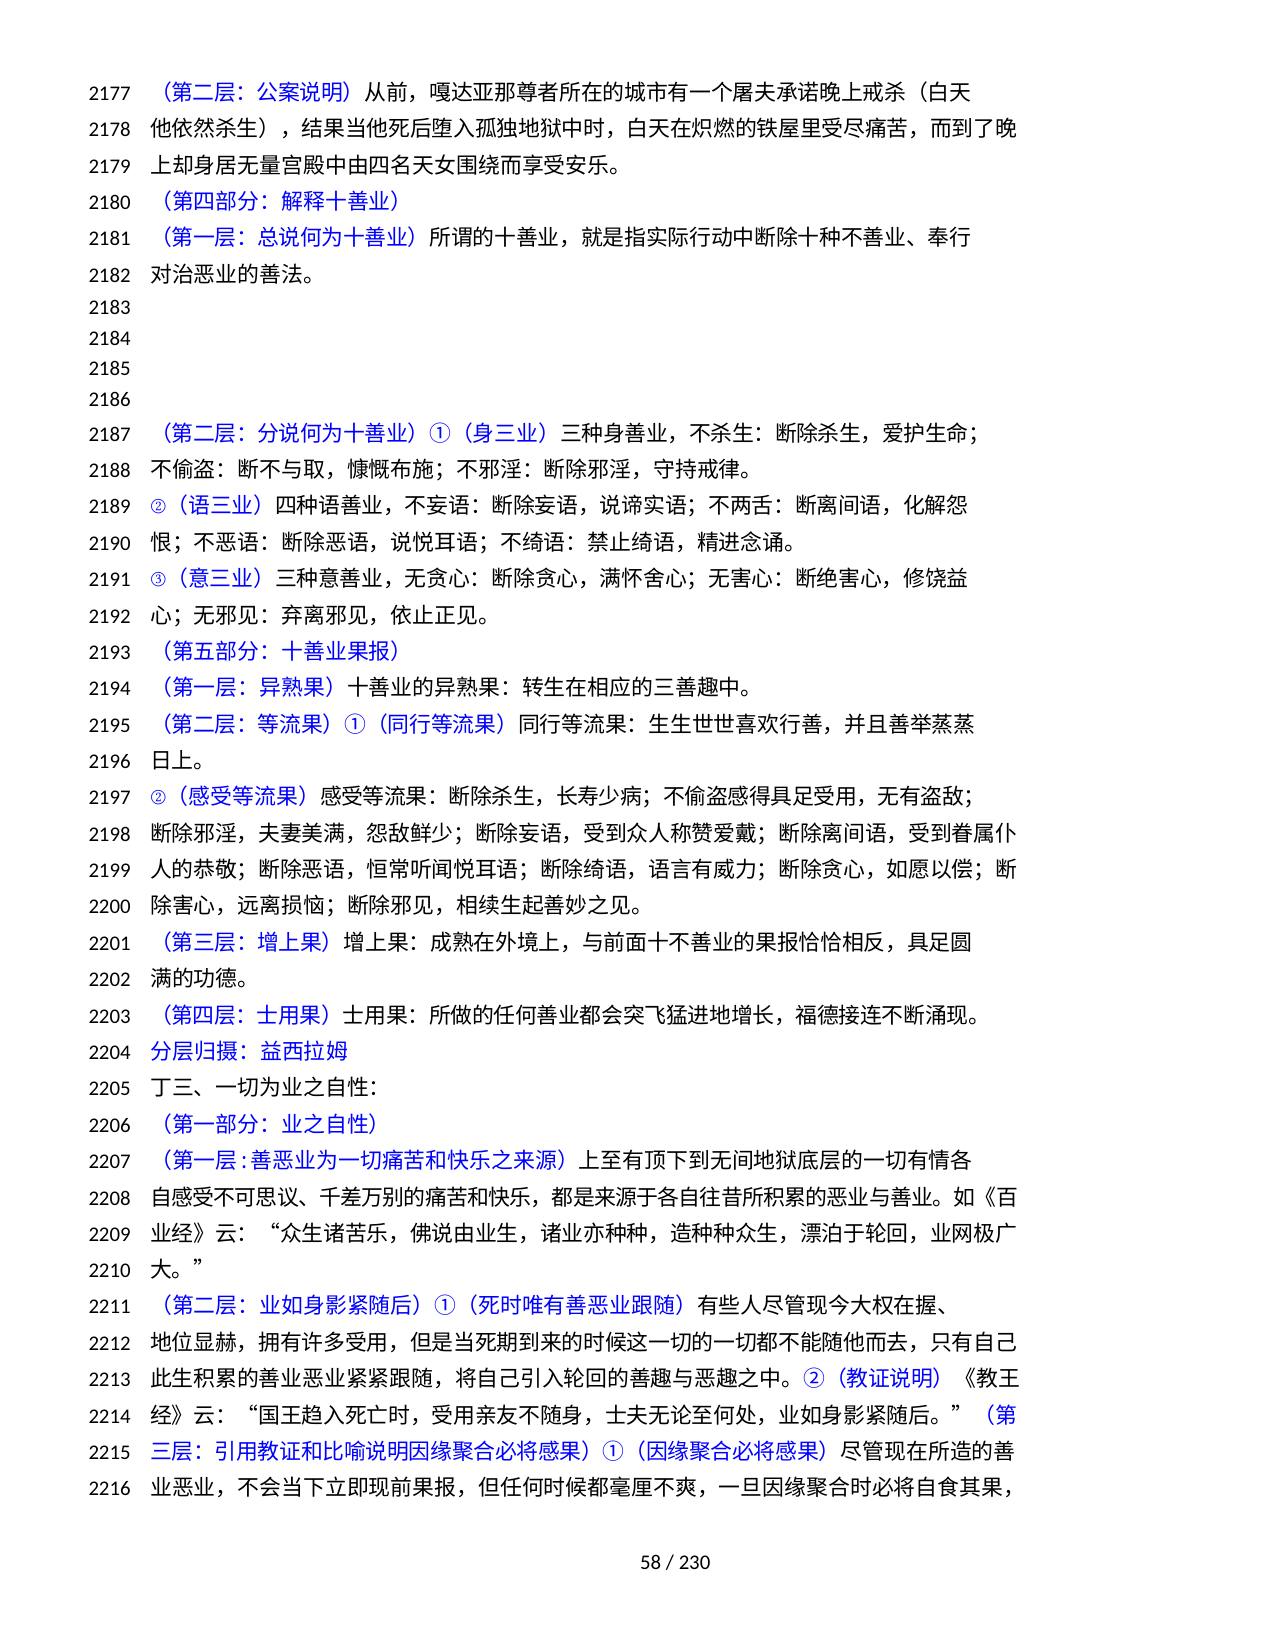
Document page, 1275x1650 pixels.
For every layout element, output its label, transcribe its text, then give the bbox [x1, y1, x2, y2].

text 日上。 [150, 743, 1200, 775]
text （第二层：公案说明）从前，嘎达亚那尊者所在的城市有一个屠夫承诺晚上戒杀（白天 [150, 75, 1200, 107]
text 经》云：“国王趋入死亡时，受用亲友不随身，士夫无论至何处，业如身影紧随后。”（第 [150, 1398, 1200, 1429]
text 分层归摄：益西拉姆 [150, 1034, 1200, 1066]
text 不偷盗：断不与取，慷慨布施；不邪淫：断除邪淫，守持戒律。 [150, 452, 1200, 484]
text （第四部分：解释十善业） [150, 184, 1200, 216]
text 满的功德。 [150, 961, 1200, 993]
text 恨；不恶语：断除恶语，说悦耳语；不绮语：禁止绮语，精进念诵。 [150, 525, 1200, 556]
text （第三层：增上果）增上果：成熟在外境上，与前面十不善业的果报恰恰相反，具足圆 [150, 925, 1200, 957]
text 断除邪淫，夫妻美满，怨敌鲜少；断除妄语，受到众人称赞爱戴；断除离间语，受到眷属仆 [150, 816, 1200, 847]
text （第一层：总说何为十善业）所谓的十善业，就是指实际行动中断除十种不善业、奉行 [150, 220, 1200, 252]
text （第二层：分说何为十善业）①（身三业）三种身善业，不杀生：断除杀生，爱护生命； [150, 416, 1200, 447]
text （第一层：异熟果）十善业的异熟果：转生在相应的三善趣中。 [150, 670, 1200, 702]
text ②（感受等流果）感受等流果：断除杀生，长寿少病；不偷盗感得具足受用，无有盗敌； [150, 779, 1200, 811]
text ②（语三业）四种语善业，不妄语：断除妄语，说谛实语；不两舌：断离间语，化解怨 [150, 488, 1200, 520]
text 业经》云：“众生诸苦乐，佛说由业生，诸业亦种种，造种种众生，漂泊于轮回，业网极广 [150, 1216, 1200, 1247]
text 他依然杀生），结果当他死后堕入孤独地狱中时，白天在炽燃的铁屋里受尽痛苦，而到了晚 [150, 111, 1200, 143]
text 三层：引用教证和比喻说明因缘聚合必将感果）①（因缘聚合必将感果）尽管现在所造的善 [150, 1434, 1200, 1466]
text 此生积累的善业恶业紧紧跟随，将自己引入轮回的善趣与恶趣之中。②（教证说明）《教王 [150, 1361, 1200, 1393]
text （第一层:善恶业为一切痛苦和快乐之来源）上至有顶下到无间地狱底层的一切有情各 [150, 1143, 1200, 1175]
text （第四层：士用果）士用果：所做的任何善业都会突飞猛进地增长，福德接连不断涌现。 [150, 998, 1200, 1029]
text ③（意三业）三种意善业，无贪心：断除贪心，满怀舍心；无害心：断绝害心，修饶益 [150, 561, 1200, 593]
text （第二层：等流果）①（同行等流果）同行等流果：生生世世喜欢行善，并且善举蒸蒸 [150, 707, 1200, 738]
text （第五部分：十善业果报） [150, 634, 1200, 666]
text 丁三、一切为业之自性： [150, 1070, 1200, 1102]
text 人的恭敬；断除恶语，恒常听闻悦耳语；断除绮语，语言有威力；断除贪心，如愿以偿；断 [150, 852, 1200, 884]
text （第一部分：业之自性） [150, 1107, 1200, 1138]
text 自感受不可思议、千差万别的痛苦和快乐，都是来源于各自往昔所积累的恶业与善业。如《百 [150, 1179, 1200, 1211]
text （第二层：业如身影紧随后）①（死时唯有善恶业跟随）有些人尽管现今大权在握、 [150, 1288, 1200, 1320]
text 地位显赫，拥有许多受用，但是当死期到来的时候这一切的一切都不能随他而去，只有自己 [150, 1325, 1200, 1357]
text 对治恶业的善法。 [150, 257, 1200, 288]
text 大。” [150, 1252, 1200, 1284]
text 业恶业，不会当下立即现前果报，但任何时候都毫厘不爽，一旦因缘聚合时必将自食其果， [150, 1470, 1200, 1502]
text 除害心，远离损恼；断除邪见，相续生起善妙之见。 [150, 888, 1200, 920]
text 上却身居无量宫殿中由四名天女围绕而享受安乐。 [150, 148, 1200, 179]
text 心；无邪见：弃离邪见，依止正见。 [150, 598, 1200, 629]
